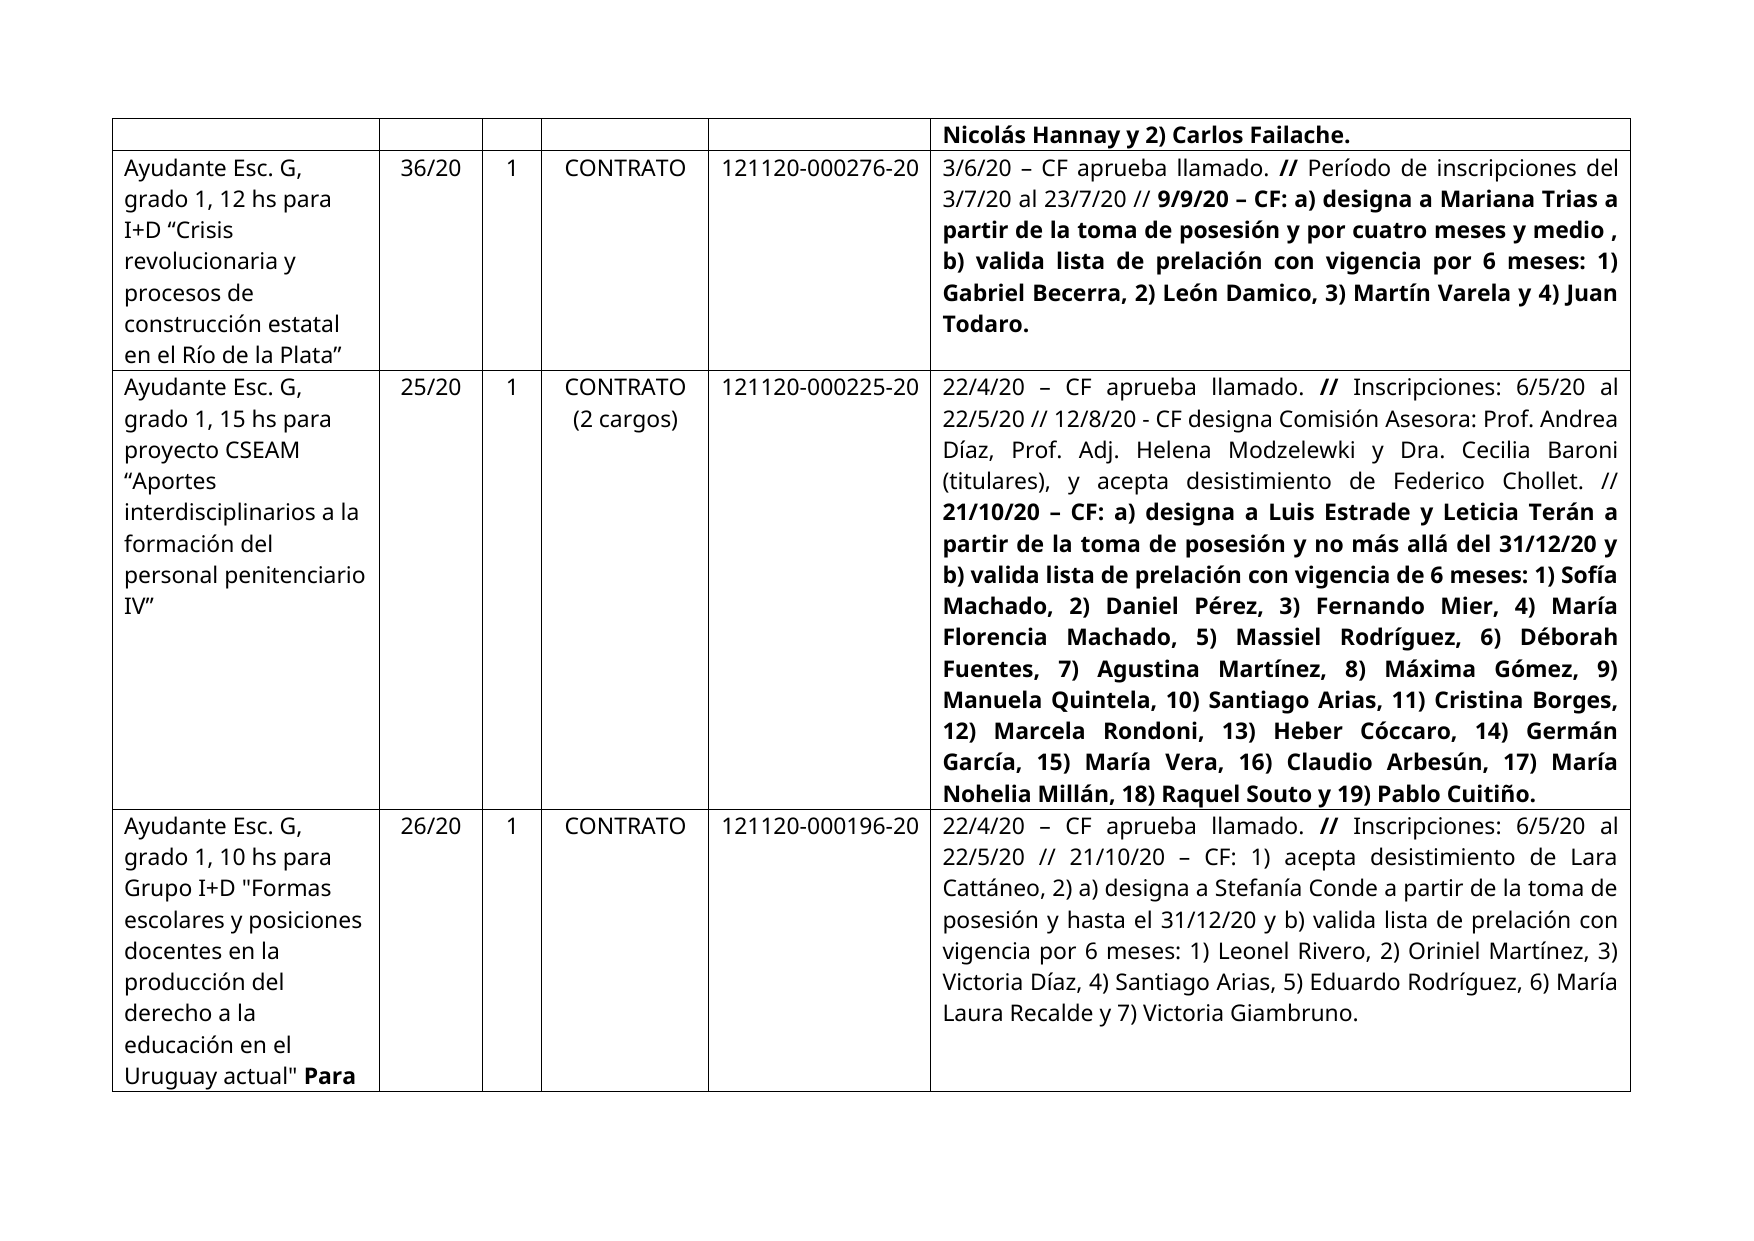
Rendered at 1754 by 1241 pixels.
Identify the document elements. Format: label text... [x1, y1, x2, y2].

table_cell [709, 119, 930, 150]
table_cell 22/4/20 – CF aprueba llamado. // Inscripciones: 6/5/20 al 22/5/20 // 12/8/20 - CF designa Comisión Asesora: Prof. Andrea Díaz, Prof. Adj. Helena Modzelewki y Dra. Cecilia Baroni (titulares), y acepta desistimiento de Federico Chollet. // 21/10/20 – CF: a) designa a Luis Estrade y Leticia Terán a partir de la toma de posesión y no más allá del 31/12/20 y b) valida lista de prelación con vigencia de 6 meses: 1) Sofía Machado, 2) Daniel Pérez, 3) Fernando Mier, 4) María Florencia Machado, 5) Massiel Rodríguez, 6) Déborah Fuentes, 7) Agustina Martínez, 8) Máxima Gómez, 9) Manuela Quintela, 10) Santiago Arias, 11) Cristina Borges, 12) Marcela Rondoni, 13) Heber Cóccaro, 14) Germán García, 15) María Vera, 16) Claudio Arbesún, 17) María Nohelia Millán, 18) Raquel Souto y 19) Pablo Cuitiño. [931, 371, 1630, 809]
table_cell [542, 119, 708, 150]
table_cell 36/20 [380, 151, 482, 370]
table_cell 26/20 [380, 810, 482, 1091]
table_cell 121120-000225-20 [709, 371, 930, 809]
table_cell CONTRATO (2 cargos) [542, 371, 708, 809]
table_cell CONTRATO [542, 151, 708, 370]
table_cell Nicolás Hannay y 2) Carlos Failache. [931, 119, 1630, 150]
table_cell 1 [483, 151, 541, 370]
table_cell [483, 119, 541, 150]
table_cell 121120-000276-20 [709, 151, 930, 370]
table_cell 25/20 [380, 371, 482, 809]
table_cell 1 [483, 810, 541, 1091]
table_cell [113, 119, 379, 150]
table_cell 3/6/20 – CF aprueba llamado. // Período de inscripciones del 3/7/20 al 23/7/20 // 9/9/20 – CF: a) designa a Mariana Trias a partir de la toma de posesión y por cuatro meses y medio , b) valida lista de prelación con vigencia por 6 meses: 1) Gabriel Becerra, 2) León Damico, 3) Martín Varela y 4) Juan Todaro. [931, 151, 1630, 370]
table_cell Ayudante Esc. G, grado 1, 10 hs para Grupo I+D "Formas escolares y posiciones docentes en la producción del derecho a la educación en el Uruguay actual" Para [113, 810, 379, 1091]
table_cell [380, 119, 482, 150]
table_cell Ayudante Esc. G, grado 1, 12 hs para I+D “Crisis revolucionaria y procesos de construcción estatal en el Río de la Plata” [113, 151, 379, 370]
table_cell 22/4/20 – CF aprueba llamado. // Inscripciones: 6/5/20 al 22/5/20 // 21/10/20 – CF: 1) acepta desistimiento de Lara Cattáneo, 2) a) designa a Stefanía Conde a partir de la toma de posesión y hasta el 31/12/20 y b) valida lista de prelación con vigencia por 6 meses: 1) Leonel Rivero, 2) Oriniel Martínez, 3) Victoria Díaz, 4) Santiago Arias, 5) Eduardo Rodríguez, 6) María Laura Recalde y 7) Victoria Giambruno. [931, 810, 1630, 1091]
table_cell Ayudante Esc. G, grado 1, 15 hs para proyecto CSEAM “Aportes interdisciplinarios a la formación del personal penitenciario IV” [113, 371, 379, 809]
table_cell CONTRATO [542, 810, 708, 1091]
table_cell 121120-000196-20 [709, 810, 930, 1091]
table_cell 1 [483, 371, 541, 809]
